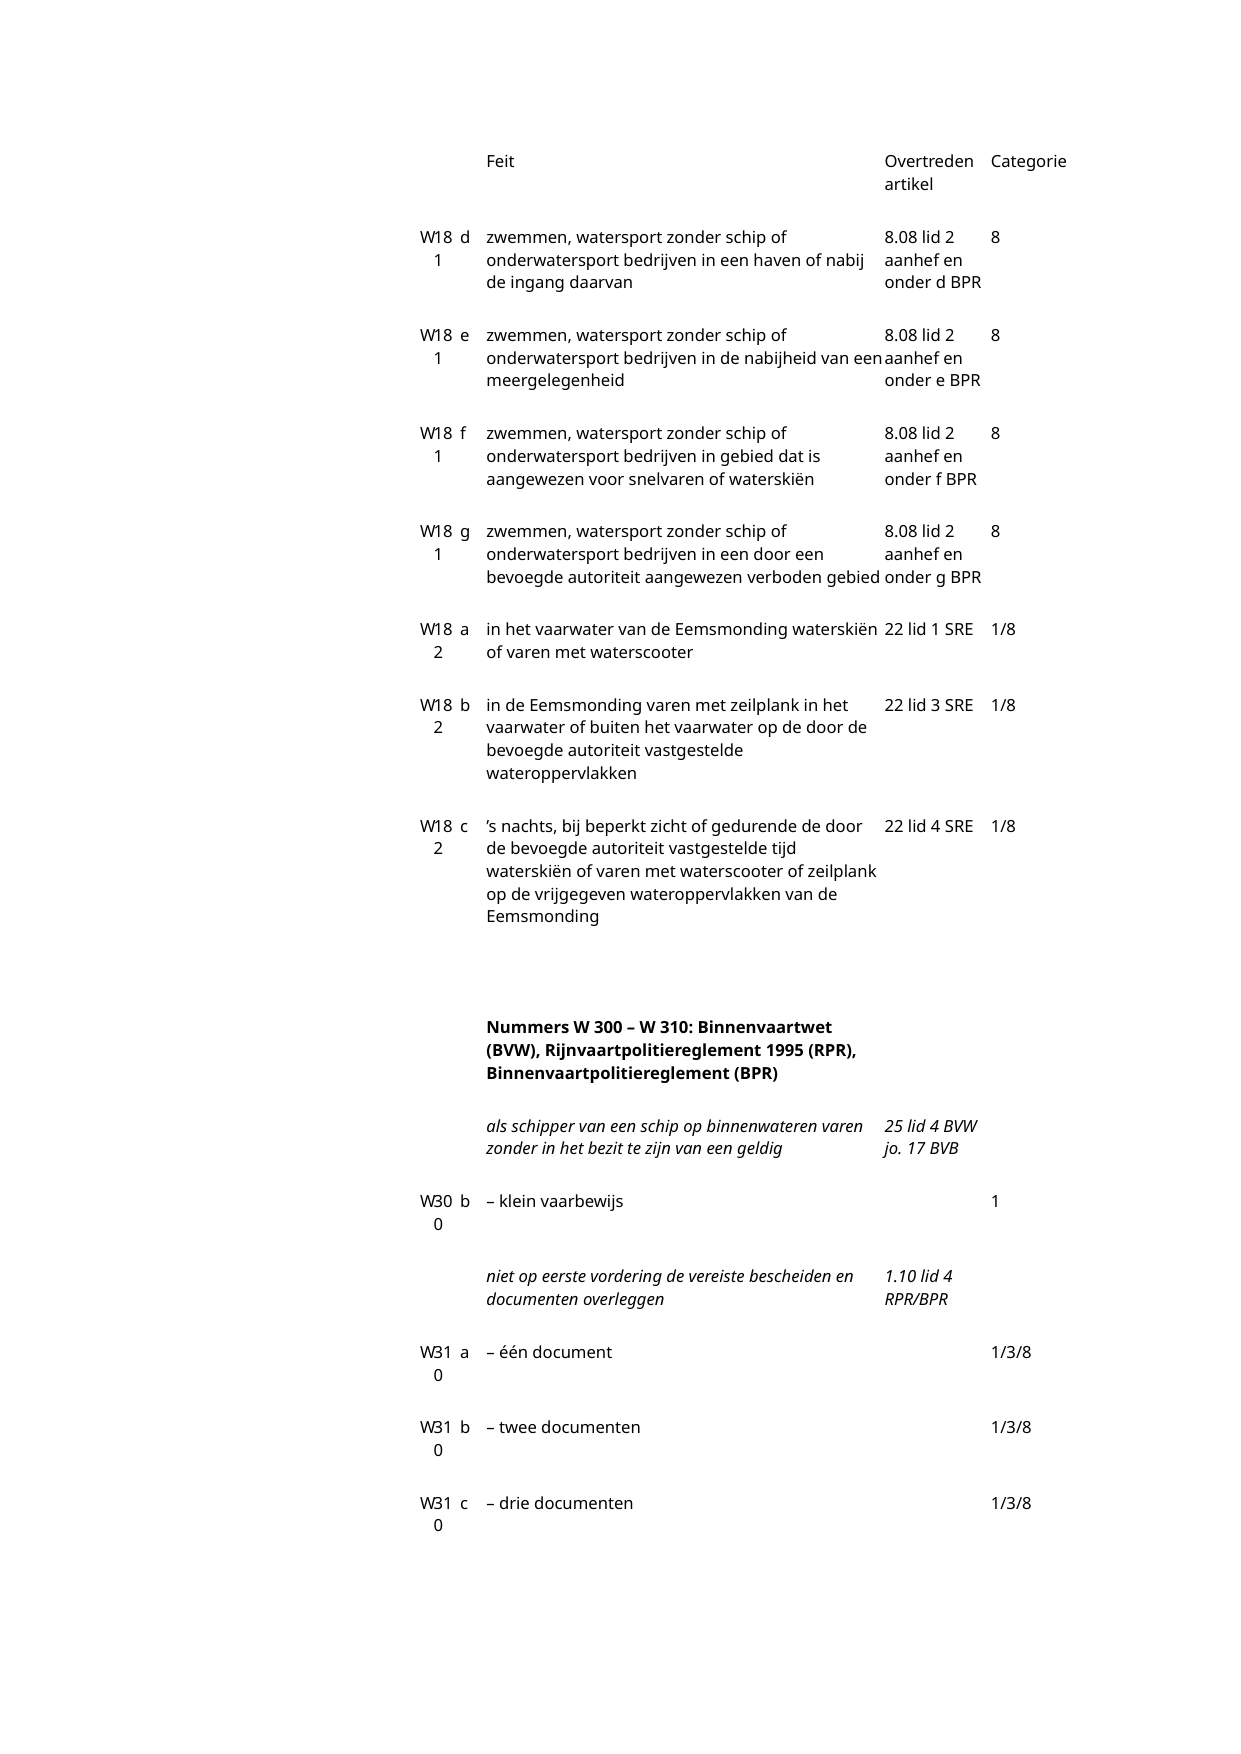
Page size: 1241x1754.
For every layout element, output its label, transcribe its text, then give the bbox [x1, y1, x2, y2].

table_cell zwemmen, watersport zonder schip of onderwatersport bedrijven in een door een bevoegde autoriteit aangewezen verboden gebied [486, 520, 884, 618]
table_cell W [420, 225, 433, 240]
table_cell W [420, 1341, 433, 1355]
table_cell c [460, 1491, 486, 1567]
table_cell [884, 1190, 991, 1265]
table_cell 8.08 lid 2 aanhef en onder d BPR [884, 225, 991, 323]
table_header Overtreden artikel [884, 150, 991, 225]
table_cell [991, 958, 1090, 1016]
table_cell [433, 1114, 460, 1190]
table_cell – klein vaarbewijs [486, 1190, 884, 1265]
table_cell 8 [991, 225, 1090, 323]
table_cell – twee documenten [486, 1416, 884, 1491]
table_cell W [420, 232, 433, 323]
table_cell W [420, 1491, 433, 1506]
table_cell [433, 1265, 460, 1341]
table_cell a [460, 1341, 486, 1416]
table_cell zwemmen, watersport zonder schip of onderwatersport bedrijven in de nabijheid van een meergelegenheid [486, 324, 884, 422]
table_cell [460, 1016, 486, 1114]
table_cell 181 [433, 324, 460, 422]
table_cell W [420, 700, 433, 814]
table_cell 310 [433, 1416, 460, 1491]
table_cell c [460, 814, 486, 958]
table_cell 300 [433, 1190, 460, 1265]
table_cell 8 [991, 520, 1090, 618]
table_cell W [420, 520, 433, 534]
table_cell 1/8 [991, 814, 1090, 958]
table_cell W [420, 693, 433, 708]
table_header Feit [486, 150, 884, 225]
table_cell 22 lid 3 SRE [884, 693, 991, 814]
table_cell als schipper van een schip op binnenwateren varen zonder in het bezit te zijn van een geldig [486, 1114, 884, 1190]
table_cell W [420, 330, 433, 422]
table_cell W [420, 814, 433, 829]
table_cell 8 [991, 324, 1090, 422]
table_header [460, 150, 486, 225]
table_cell Nummers W 300 – W 310: Binnenvaartwet (BVW), Rijnvaartpolitiereglement 1995 (RPR), Binnenvaartpolitiereglement (BPR) [486, 1016, 884, 1114]
table_cell 181 [433, 520, 460, 618]
table_cell in het vaarwater van de Eemsmonding waterskiën of varen met waterscooter [486, 618, 884, 693]
table_cell zwemmen, watersport zonder schip of onderwatersport bedrijven in gebied dat is aangewezen voor snelvaren of waterskiën [486, 422, 884, 520]
table_cell in de Eemsmonding varen met zeilplank in het vaarwater of buiten het vaarwater op de door de bevoegde autoriteit vastgestelde wateroppervlakken [486, 693, 884, 814]
table_cell 1/3/8 [991, 1491, 1090, 1567]
table_cell W [420, 1498, 433, 1567]
table_cell 1 [991, 1190, 1090, 1265]
table_cell [420, 1265, 433, 1341]
table_cell 181 [433, 422, 460, 520]
table_cell [884, 1341, 991, 1416]
table_cell W [420, 324, 433, 338]
table_cell 8.08 lid 2 aanhef en onder g BPR [884, 520, 991, 618]
table_cell 25 lid 4 BVW jo. 17 BVB [884, 1114, 991, 1190]
table_cell [991, 1016, 1090, 1114]
table_cell zwemmen, watersport zonder schip of onderwatersport bedrijven in een haven of nabij de ingang daarvan [486, 225, 884, 323]
table_cell 1/8 [991, 618, 1090, 693]
table_cell 8.08 lid 2 aanhef en onder e BPR [884, 324, 991, 422]
table_cell 182 [433, 618, 460, 693]
table_cell b [460, 693, 486, 814]
table_cell niet op eerste vordering de vereiste bescheiden en documenten overleggen [486, 1265, 884, 1341]
table_cell g [460, 520, 486, 618]
table_cell 22 lid 1 SRE [884, 618, 991, 693]
table_cell 182 [433, 814, 460, 958]
table_header [433, 150, 460, 225]
table_cell – drie documenten [486, 1491, 884, 1567]
table_cell W [420, 1422, 433, 1491]
table_cell 182 [433, 693, 460, 814]
table_cell [420, 1114, 433, 1190]
table_cell 310 [433, 1341, 460, 1416]
table_cell W [420, 624, 433, 693]
table_cell [486, 958, 884, 1016]
table_cell [884, 1016, 991, 1114]
table_cell ’s nachts, bij beperkt zicht of gedurende de door de bevoegde autoriteit vastgestelde tijd waterskiën of varen met waterscooter of zeilplank op de vrijgegeven wateroppervlakken van de Eemsmonding [486, 814, 884, 958]
table_cell 310 [433, 1491, 460, 1567]
table_header Categorie [991, 150, 1090, 225]
table_cell d [460, 225, 486, 323]
table_cell [460, 1265, 486, 1341]
table_cell W [420, 422, 433, 436]
table_cell [460, 958, 486, 1016]
table_cell 22 lid 4 SRE [884, 814, 991, 958]
table_cell b [460, 1190, 486, 1265]
table_cell W [420, 526, 433, 618]
table_cell W [420, 1190, 433, 1204]
table_cell [884, 958, 991, 1016]
table_cell W [420, 821, 433, 958]
table_cell f [460, 422, 486, 520]
table_cell 8 [991, 422, 1090, 520]
table_cell [884, 1416, 991, 1491]
table_cell a [460, 618, 486, 693]
table_cell 8.08 lid 2 aanhef en onder f BPR [884, 422, 991, 520]
table_cell [420, 1016, 433, 1114]
table_cell W [420, 618, 433, 632]
table_cell W [420, 1416, 433, 1430]
table_cell W [420, 428, 433, 520]
table_cell W [420, 1347, 433, 1416]
table_cell e [460, 324, 486, 422]
table_cell 1/3/8 [991, 1341, 1090, 1416]
table_cell 1/3/8 [991, 1416, 1090, 1491]
table_cell [884, 1491, 991, 1567]
table_cell 181 [433, 225, 460, 323]
table_cell b [460, 1416, 486, 1491]
table_cell [460, 1114, 486, 1190]
table_header [420, 150, 433, 225]
table_cell 1/8 [991, 693, 1090, 814]
table_cell [433, 1016, 460, 1114]
table_cell [991, 1114, 1090, 1190]
table_cell [991, 1265, 1090, 1341]
table_cell 1.10 lid 4 RPR/BPR [884, 1265, 991, 1341]
table_cell [420, 958, 433, 1016]
table_cell W [420, 1196, 433, 1265]
table_cell [433, 958, 460, 1016]
table_cell – één document [486, 1341, 884, 1416]
